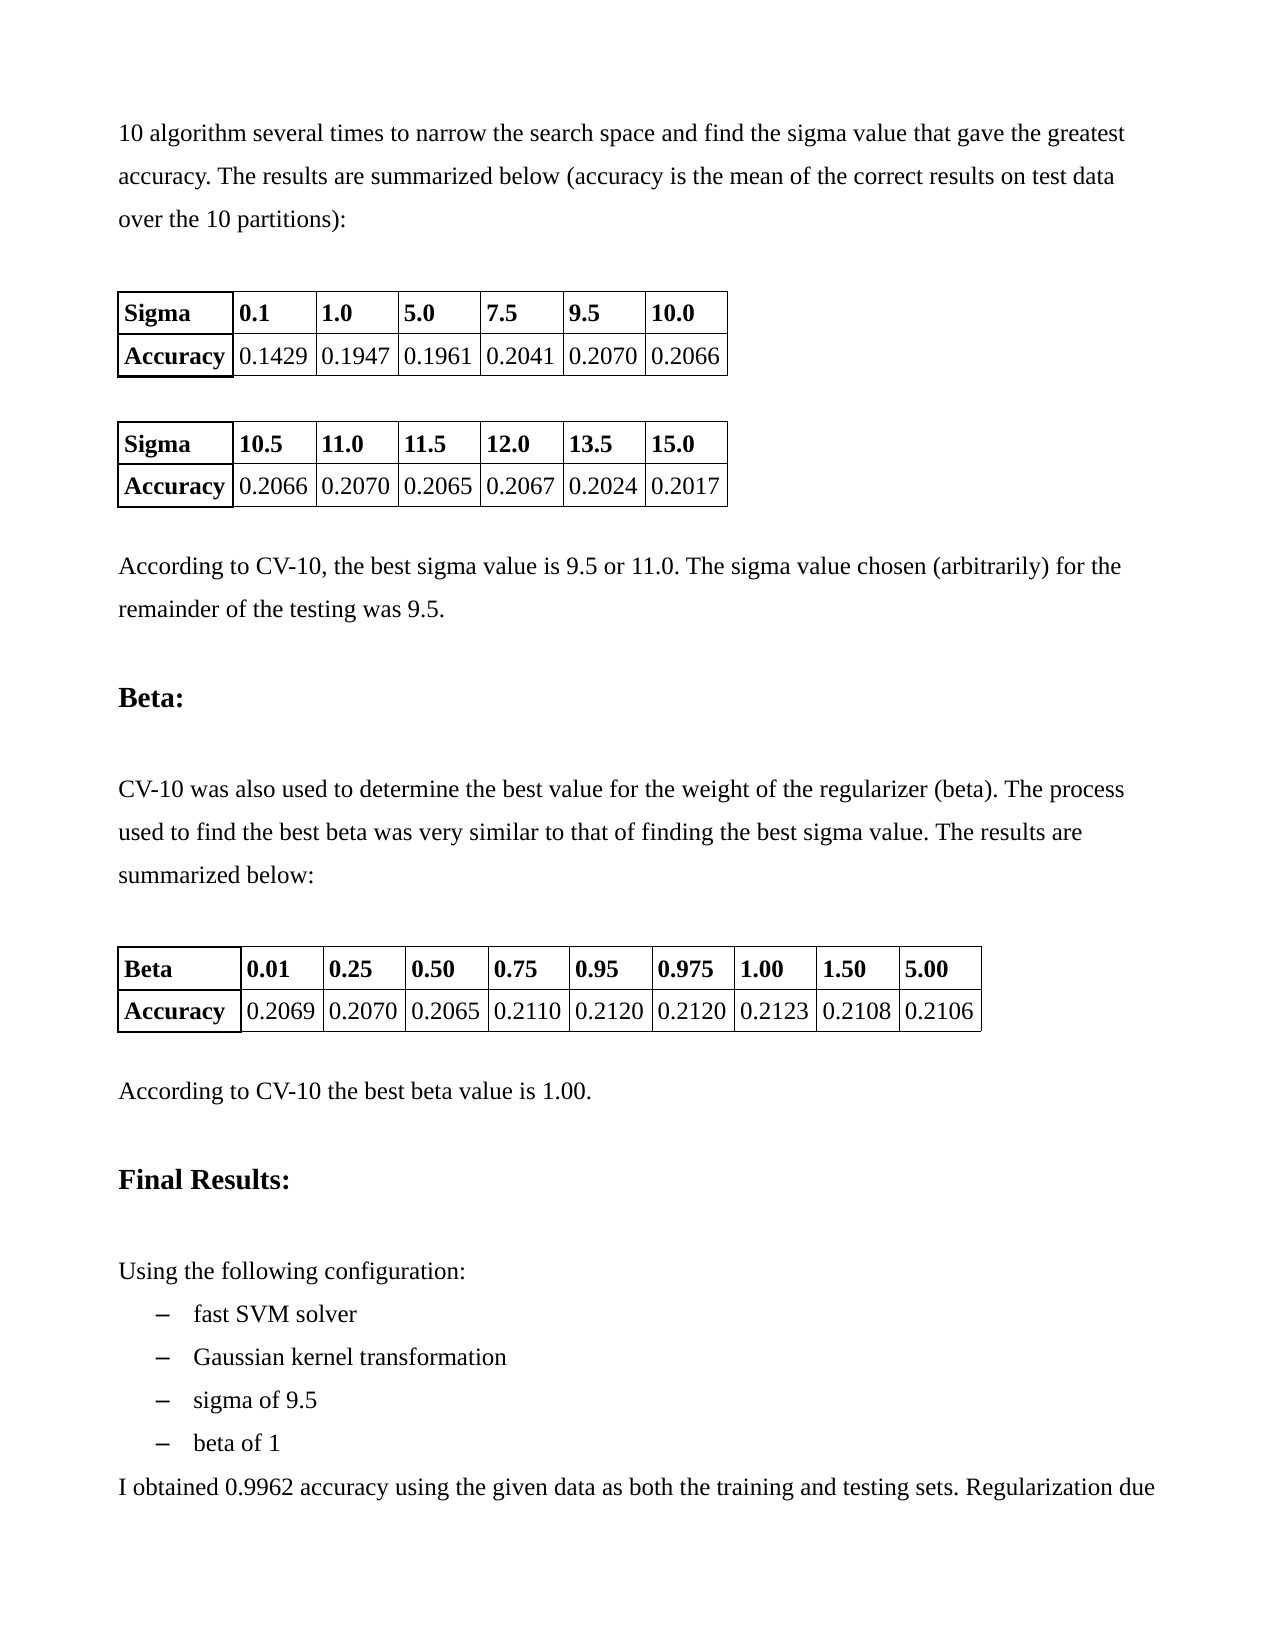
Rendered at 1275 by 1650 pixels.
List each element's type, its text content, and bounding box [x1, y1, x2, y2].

list sigma of 9.5 [156, 1385, 1157, 1414]
table_cell 0.2110 [489, 990, 569, 1031]
table_cell Accuracy [119, 465, 232, 506]
table_cell 0.2070 [324, 990, 405, 1031]
table_cell Accuracy [119, 335, 232, 375]
table_header 9.5 [564, 292, 645, 333]
text According to CV-10 the best beta value is 1.00. [118, 1076, 1157, 1105]
list fast SVM solver [156, 1299, 1157, 1328]
table_cell 0.2070 [317, 464, 398, 506]
text I obtained 0.9962 accuracy using the given data as both the training and testing sets. Regularization due [118, 1472, 1157, 1500]
table_cell 0.2041 [481, 334, 563, 375]
table_cell 0.1429 [234, 334, 316, 375]
table_header 0.01 [242, 947, 323, 988]
table_cell 0.2017 [646, 464, 727, 506]
table_header 15.0 [646, 422, 727, 463]
table_header Beta [119, 948, 240, 988]
table_header 10.0 [646, 292, 727, 333]
table_header 7.5 [481, 292, 563, 333]
table_cell 0.2024 [564, 464, 645, 506]
table_cell 0.2070 [564, 334, 645, 375]
table_header 0.1 [234, 292, 316, 333]
list beta of 1 [156, 1428, 1157, 1457]
table_cell 0.2123 [735, 990, 816, 1031]
table_cell 0.2106 [900, 990, 981, 1031]
table_header 10.5 [234, 422, 316, 463]
table_header 1.00 [735, 947, 816, 988]
text Beta: [118, 680, 1157, 714]
table_cell 0.2069 [242, 990, 323, 1031]
table_cell 0.2066 [234, 464, 316, 506]
table_header 11.5 [399, 422, 480, 463]
table_cell 0.2065 [399, 464, 480, 506]
table_header 5.00 [900, 947, 981, 988]
table_header 0.25 [324, 947, 405, 988]
table_cell 0.2120 [653, 990, 734, 1031]
table_header 0.975 [653, 947, 734, 988]
table_cell 0.2108 [817, 990, 899, 1031]
table_cell 0.2067 [481, 464, 563, 506]
text Final Results: [118, 1162, 1157, 1196]
list Gaussian kernel transformation [156, 1342, 1157, 1371]
table_header 12.0 [481, 422, 563, 463]
text 10 algorithm several times to narrow the search space and find the sigma value that gave the greatest accuracy. The results are summarized below (accuracy is the mean of the correct results on test data over the 10 partitions): [118, 118, 1157, 233]
text CV-10 was also used to determine the best value for the weight of the regularizer (beta). The process used to find the best beta was very similar to that of finding the best sigma value. The results are summarized below: [118, 774, 1157, 889]
table_header 0.50 [406, 947, 488, 988]
text Using the following configuration: [118, 1256, 1157, 1285]
table_cell 0.1947 [317, 334, 398, 375]
text According to CV-10, the best sigma value is 9.5 or 11.0. The sigma value chosen (arbitrarily) for the remainder of the testing was 9.5. [118, 551, 1157, 623]
table_header 11.0 [317, 422, 398, 463]
table_header 13.5 [564, 422, 645, 463]
table_header 0.95 [570, 947, 652, 988]
table_cell 0.2120 [570, 990, 652, 1031]
table_header 1.0 [317, 292, 398, 333]
table_cell 0.2065 [406, 990, 488, 1031]
table_header 0.75 [489, 947, 569, 988]
table_header 5.0 [399, 292, 480, 333]
table_header Sigma [119, 423, 232, 463]
table_header Sigma [119, 293, 232, 333]
table_cell Accuracy [119, 991, 240, 1031]
table_cell 0.2066 [646, 334, 727, 375]
table_header 1.50 [817, 947, 899, 988]
table_cell 0.1961 [399, 334, 480, 375]
